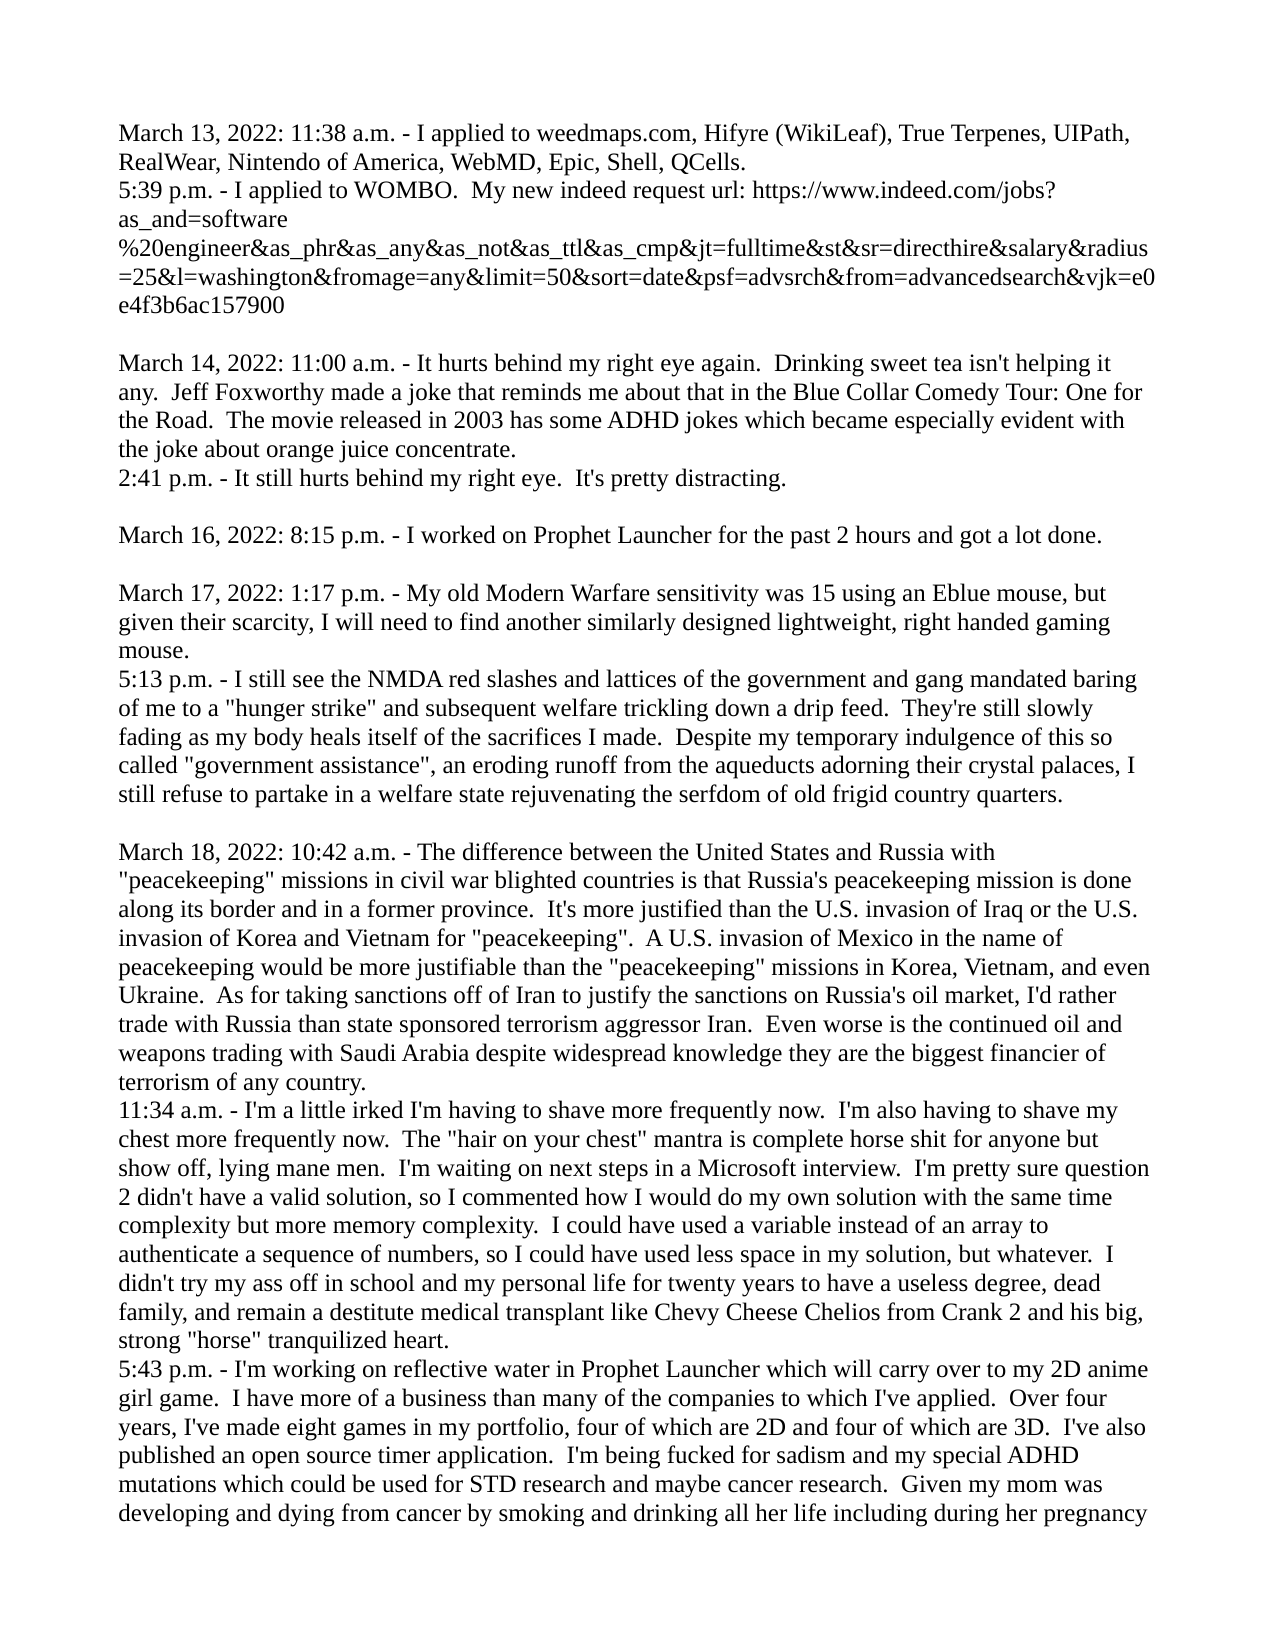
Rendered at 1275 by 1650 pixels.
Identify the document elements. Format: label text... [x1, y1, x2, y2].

text March 14, 2022: 11:00 a.m. - It hurts behind my right eye again. Drinking sweet tea isn't helping it any. Jeff Foxworthy made a joke that reminds me about that in the Blue Collar Comedy Tour: One for the Road. The movie released in 2003 has some ADHD jokes which became especially evident with the joke about orange juice concentrate. [118, 348, 1157, 463]
text 5:13 p.m. - I still see the NMDA red slashes and lattices of the government and gang mandated baring of me to a "hunger strike" and subsequent welfare trickling down a drip feed. They're still slowly fading as my body heals itself of the sacrifices I made. Despite my temporary indulgence of this so called "government assistance", an eroding runoff from the aqueducts adorning their crystal palaces, I still refuse to partake in a welfare state rejuvenating the serfdom of old frigid country quarters. [118, 664, 1157, 808]
text 11:34 a.m. - I'm a little irked I'm having to shave more frequently now. I'm also having to shave my chest more frequently now. The "hair on your chest" mantra is complete horse shit for anyone but show off, lying mane men. I'm waiting on next steps in a Microsoft interview. I'm pretty sure question 2 didn't have a valid solution, so I commented how I would do my own solution with the same time complexity but more memory complexity. I could have used a variable instead of an array to authenticate a sequence of numbers, so I could have used less space in my solution, but whatever. I didn't try my ass off in school and my personal life for twenty years to have a useless degree, dead family, and remain a destitute medical transplant like Chevy Cheese Chelios from Crank 2 and his big, strong "horse" tranquilized heart. [118, 1096, 1157, 1354]
text March 18, 2022: 10:42 a.m. - The difference between the United States and Russia with "peacekeeping" missions in civil war blighted countries is that Russia's peacekeeping mission is done along its border and in a former province. It's more justified than the U.S. invasion of Iraq or the U.S. invasion of Korea and Vietnam for "peacekeeping". A U.S. invasion of Mexico in the name of peacekeeping would be more justifiable than the "peacekeeping" missions in Korea, Vietnam, and even Ukraine. As for taking sanctions off of Iran to justify the sanctions on Russia's oil market, I'd rather trade with Russia than state sponsored terrorism aggressor Iran. Even worse is the continued oil and weapons trading with Saudi Arabia despite widespread knowledge they are the biggest financier of terrorism of any country. [118, 837, 1157, 1096]
text March 13, 2022: 11:38 a.m. - I applied to weedmaps.com, Hifyre (WikiLeaf), True Terpenes, UIPath, RealWear, Nintendo of America, WebMD, Epic, Shell, QCells. [118, 118, 1157, 176]
text 5:43 p.m. - I'm working on reflective water in Prophet Launcher which will carry over to my 2D anime girl game. I have more of a business than many of the companies to which I've applied. Over four years, I've made eight games in my portfolio, four of which are 2D and four of which are 3D. I've also published an open source timer application. I'm being fucked for sadism and my special ADHD mutations which could be used for STD research and maybe cancer research. Given my mom was developing and dying from cancer by smoking and drinking all her life including during her pregnancy [118, 1354, 1157, 1527]
text March 16, 2022: 8:15 p.m. - I worked on Prophet Launcher for the past 2 hours and got a lot done. [118, 521, 1157, 549]
text 5:39 p.m. - I applied to WOMBO. My new indeed request url: https://www.indeed.com/jobs?as_and=software%20engineer&as_phr&as_any&as_not&as_ttl&as_cmp&jt=fulltime&st&sr=directhire&salary&radius=25&l=washington&fromage=any&limit=50&sort=date&psf=advsrch&from=advancedsearch&vjk=e0e4f3b6ac157900 [118, 176, 1157, 319]
text March 17, 2022: 1:17 p.m. - My old Modern Warfare sensitivity was 15 using an Eblue mouse, but given their scarcity, I will need to find another similarly designed lightweight, right handed gaming mouse. [118, 578, 1157, 664]
text 2:41 p.m. - It still hurts behind my right eye. It's pretty distracting. [118, 463, 1157, 492]
